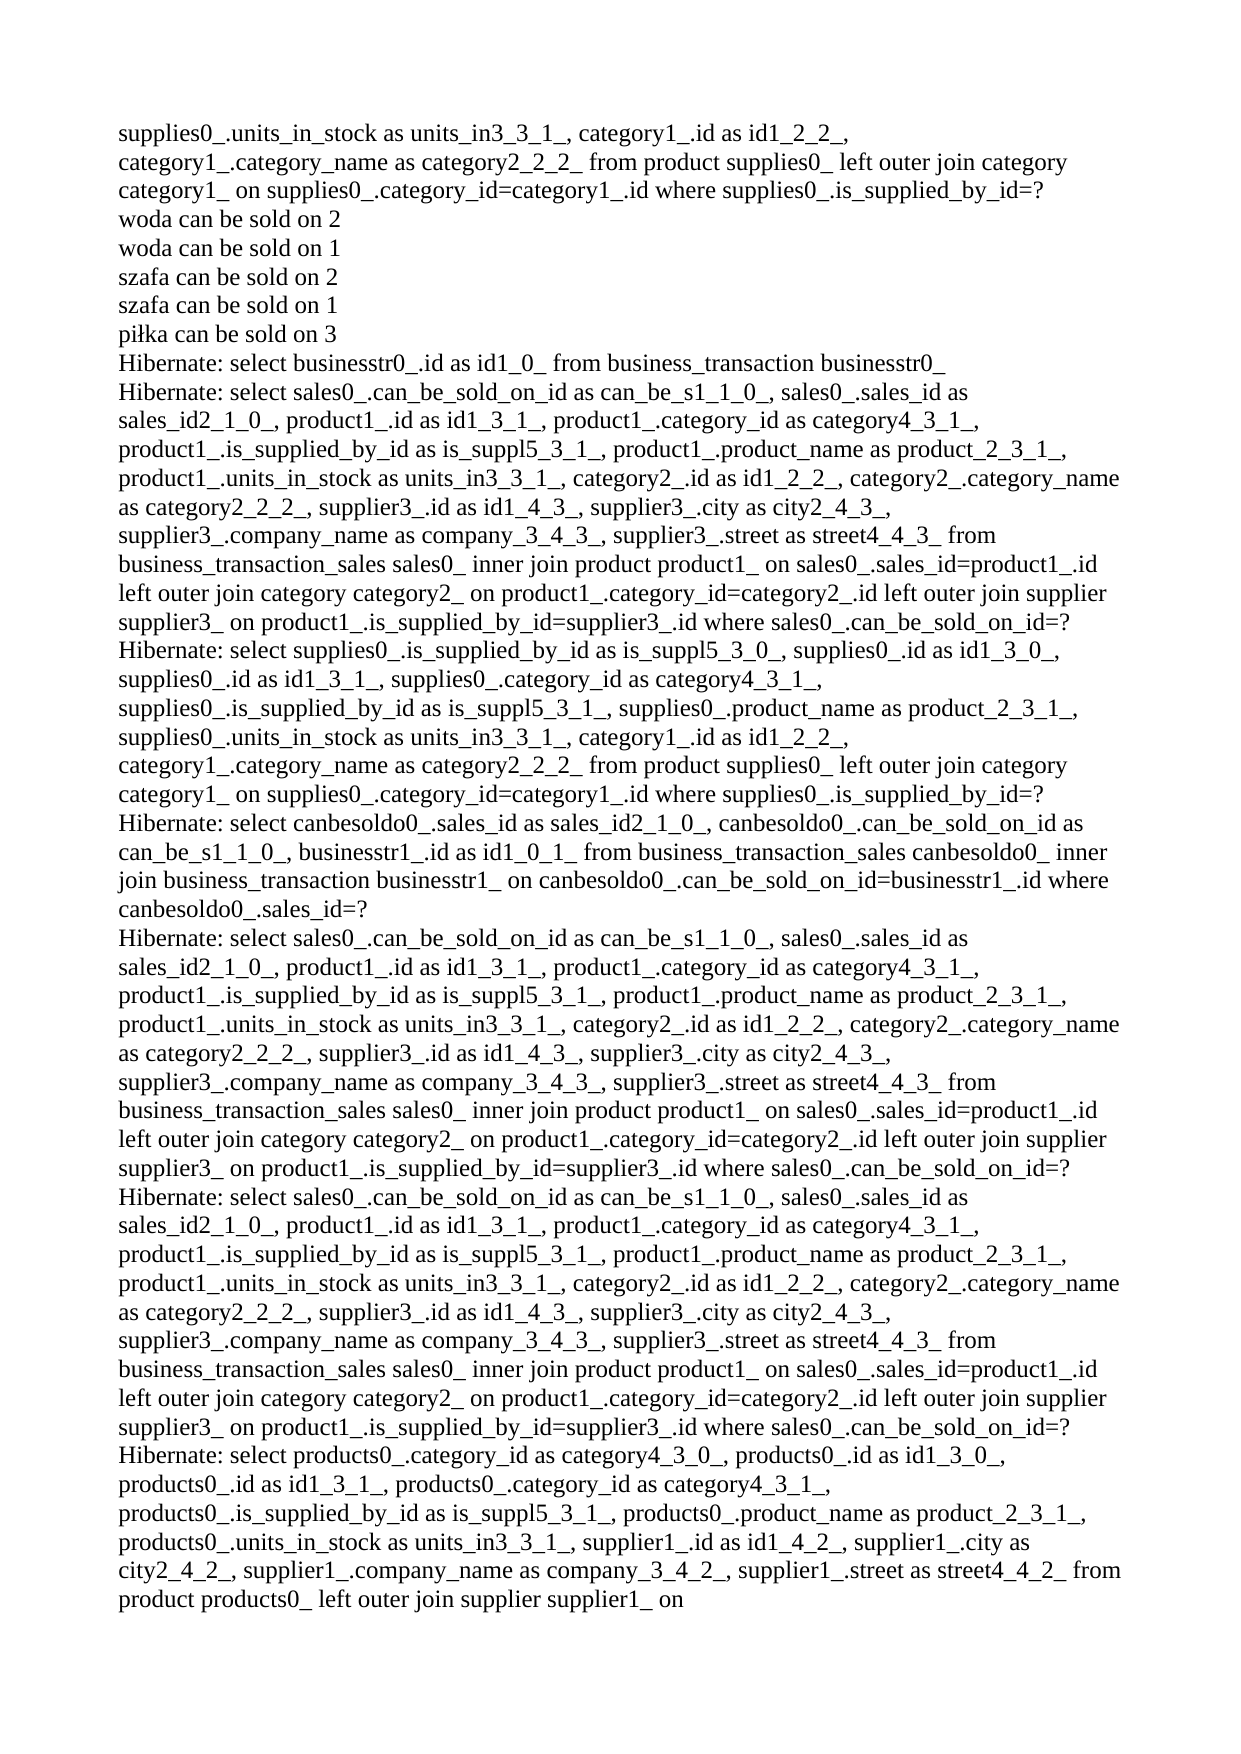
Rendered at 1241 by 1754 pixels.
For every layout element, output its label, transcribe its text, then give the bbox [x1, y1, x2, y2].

text Hibernate: select sales0_.can_be_sold_on_id as can_be_s1_1_0_, sales0_.sales_id as sales_id2_1_0_, product1_.id as id1_3_1_, product1_.category_id as category4_3_1_, product1_.is_supplied_by_id as is_suppl5_3_1_, product1_.product_name as product_2_3_1_, product1_.units_in_stock as units_in3_3_1_, category2_.id as id1_2_2_, category2_.category_name as category2_2_2_, supplier3_.id as id1_4_3_, supplier3_.city as city2_4_3_, supplier3_.company_name as company_3_4_3_, supplier3_.street as street4_4_3_ from business_transaction_sales sales0_ inner join product product1_ on sales0_.sales_id=product1_.id left outer join category category2_ on product1_.category_id=category2_.id left outer join supplier supplier3_ on product1_.is_supplied_by_id=supplier3_.id where sales0_.can_be_sold_on_id=? [118, 377, 1122, 636]
text szafa can be sold on 2 [118, 262, 1122, 291]
text Hibernate: select sales0_.can_be_sold_on_id as can_be_s1_1_0_, sales0_.sales_id as sales_id2_1_0_, product1_.id as id1_3_1_, product1_.category_id as category4_3_1_, product1_.is_supplied_by_id as is_suppl5_3_1_, product1_.product_name as product_2_3_1_, product1_.units_in_stock as units_in3_3_1_, category2_.id as id1_2_2_, category2_.category_name as category2_2_2_, supplier3_.id as id1_4_3_, supplier3_.city as city2_4_3_, supplier3_.company_name as company_3_4_3_, supplier3_.street as street4_4_3_ from business_transaction_sales sales0_ inner join product product1_ on sales0_.sales_id=product1_.id left outer join category category2_ on product1_.category_id=category2_.id left outer join supplier supplier3_ on product1_.is_supplied_by_id=supplier3_.id where sales0_.can_be_sold_on_id=? [118, 1182, 1122, 1441]
text Hibernate: select businesstr0_.id as id1_0_ from business_transaction businesstr0_ [118, 348, 1122, 377]
text szafa can be sold on 1 [118, 291, 1122, 319]
text piłka can be sold on 3 [118, 319, 1122, 348]
text Hibernate: select canbesoldo0_.sales_id as sales_id2_1_0_, canbesoldo0_.can_be_sold_on_id as can_be_s1_1_0_, businesstr1_.id as id1_0_1_ from business_transaction_sales canbesoldo0_ inner join business_transaction businesstr1_ on canbesoldo0_.can_be_sold_on_id=businesstr1_.id where canbesoldo0_.sales_id=? [118, 808, 1122, 923]
text woda can be sold on 1 [118, 233, 1122, 262]
text Hibernate: select sales0_.can_be_sold_on_id as can_be_s1_1_0_, sales0_.sales_id as sales_id2_1_0_, product1_.id as id1_3_1_, product1_.category_id as category4_3_1_, product1_.is_supplied_by_id as is_suppl5_3_1_, product1_.product_name as product_2_3_1_, product1_.units_in_stock as units_in3_3_1_, category2_.id as id1_2_2_, category2_.category_name as category2_2_2_, supplier3_.id as id1_4_3_, supplier3_.city as city2_4_3_, supplier3_.company_name as company_3_4_3_, supplier3_.street as street4_4_3_ from business_transaction_sales sales0_ inner join product product1_ on sales0_.sales_id=product1_.id left outer join category category2_ on product1_.category_id=category2_.id left outer join supplier supplier3_ on product1_.is_supplied_by_id=supplier3_.id where sales0_.can_be_sold_on_id=? [118, 923, 1122, 1182]
text Hibernate: select supplies0_.is_supplied_by_id as is_suppl5_3_0_, supplies0_.id as id1_3_0_, supplies0_.id as id1_3_1_, supplies0_.category_id as category4_3_1_, supplies0_.is_supplied_by_id as is_suppl5_3_1_, supplies0_.product_name as product_2_3_1_, supplies0_.units_in_stock as units_in3_3_1_, category1_.id as id1_2_2_, category1_.category_name as category2_2_2_ from product supplies0_ left outer join category category1_ on supplies0_.category_id=category1_.id where supplies0_.is_supplied_by_id=? [118, 636, 1122, 808]
text woda can be sold on 2 [118, 204, 1122, 233]
text supplies0_.units_in_stock as units_in3_3_1_, category1_.id as id1_2_2_, category1_.category_name as category2_2_2_ from product supplies0_ left outer join category category1_ on supplies0_.category_id=category1_.id where supplies0_.is_supplied_by_id=? [118, 118, 1122, 204]
text Hibernate: select products0_.category_id as category4_3_0_, products0_.id as id1_3_0_, products0_.id as id1_3_1_, products0_.category_id as category4_3_1_, products0_.is_supplied_by_id as is_suppl5_3_1_, products0_.product_name as product_2_3_1_, products0_.units_in_stock as units_in3_3_1_, supplier1_.id as id1_4_2_, supplier1_.city as city2_4_2_, supplier1_.company_name as company_3_4_2_, supplier1_.street as street4_4_2_ from product products0_ left outer join supplier supplier1_ on [118, 1441, 1122, 1613]
